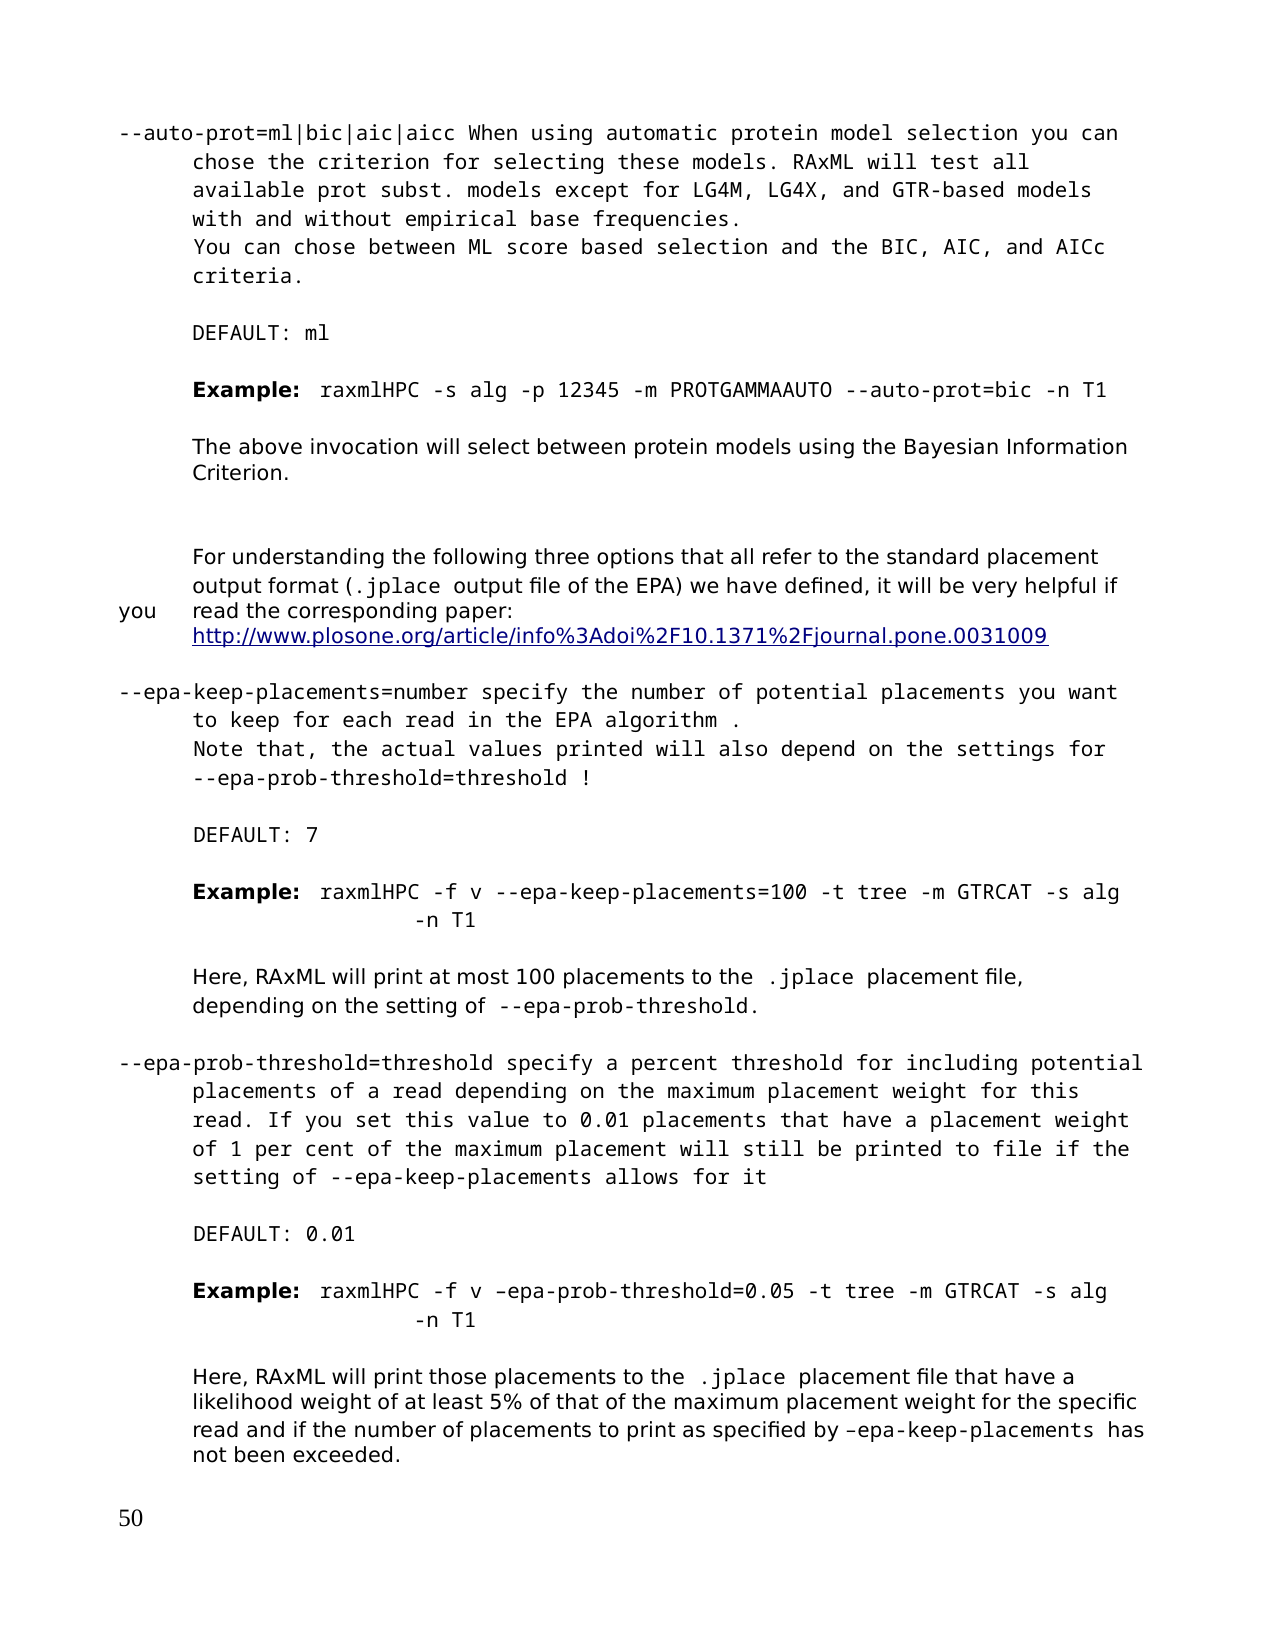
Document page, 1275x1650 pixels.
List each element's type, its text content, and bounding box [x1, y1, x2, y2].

text The above invocation will select between protein models using the Bayesian Information Criterion. [118, 432, 1157, 485]
text Example: raxmlHPC -s alg -p 12345 -m PROTGAMMAAUTO --auto-prot=bic -n T1 [118, 375, 1157, 403]
text Note that, the actual values printed will also depend on the settings for --epa-prob-threshold=threshold ! [118, 734, 1157, 791]
text --epa-keep-placements=number specify the number of potential placements you want to keep for each read in the EPA algorithm . [118, 677, 1157, 734]
text For understanding the following three options that all refer to the standard placement output format (.jplace output file of the EPA) we have defined, it will be very helpful if you read the corresponding paper: [118, 542, 1157, 624]
text You can chose between ML score based selection and the BIC, AIC, and AICc criteria. [118, 232, 1157, 289]
text Example: raxmlHPC -f v --epa-keep-placements=100 -t tree -m GTRCAT -s alg -n T1 [118, 877, 1157, 934]
text Here, RAxML will print at most 100 placements to the .jplace placement file, depending on the setting of --epa-prob-threshold. [118, 962, 1157, 1019]
text DEFAULT: ml [118, 318, 1157, 346]
text Here, RAxML will print those placements to the .jplace placement file that have a likelihood weight of at least 5% of that of the maximum placement weight for the specific read and if the number of placements to print as specified by –epa-keep-placements has not been exceeded. [118, 1362, 1157, 1468]
text --auto-prot=ml|bic|aic|aicc When using automatic protein model selection you can chose the criterion for selecting these models. RAxML will test all available prot subst. models except for LG4M, LG4X, and GTR-based models with and without empirical base frequencies. [118, 118, 1157, 232]
text --epa-prob-threshold=threshold specify a percent threshold for including potential placements of a read depending on the maximum placement weight for this read. If you set this value to 0.01 placements that have a placement weight of 1 per cent of the maximum placement will still be printed to file if the setting of --epa-keep-placements allows for it [118, 1048, 1157, 1191]
text http://www.plosone.org/article/info%3Adoi%2F10.1371%2Fjournal.pone.0031009 [118, 624, 1157, 648]
text DEFAULT: 7 [118, 819, 1157, 848]
text DEFAULT: 0.01 [118, 1219, 1157, 1248]
text Example: raxmlHPC -f v –epa-prob-threshold=0.05 -t tree -m GTRCAT -s alg -n T1 [118, 1276, 1157, 1333]
